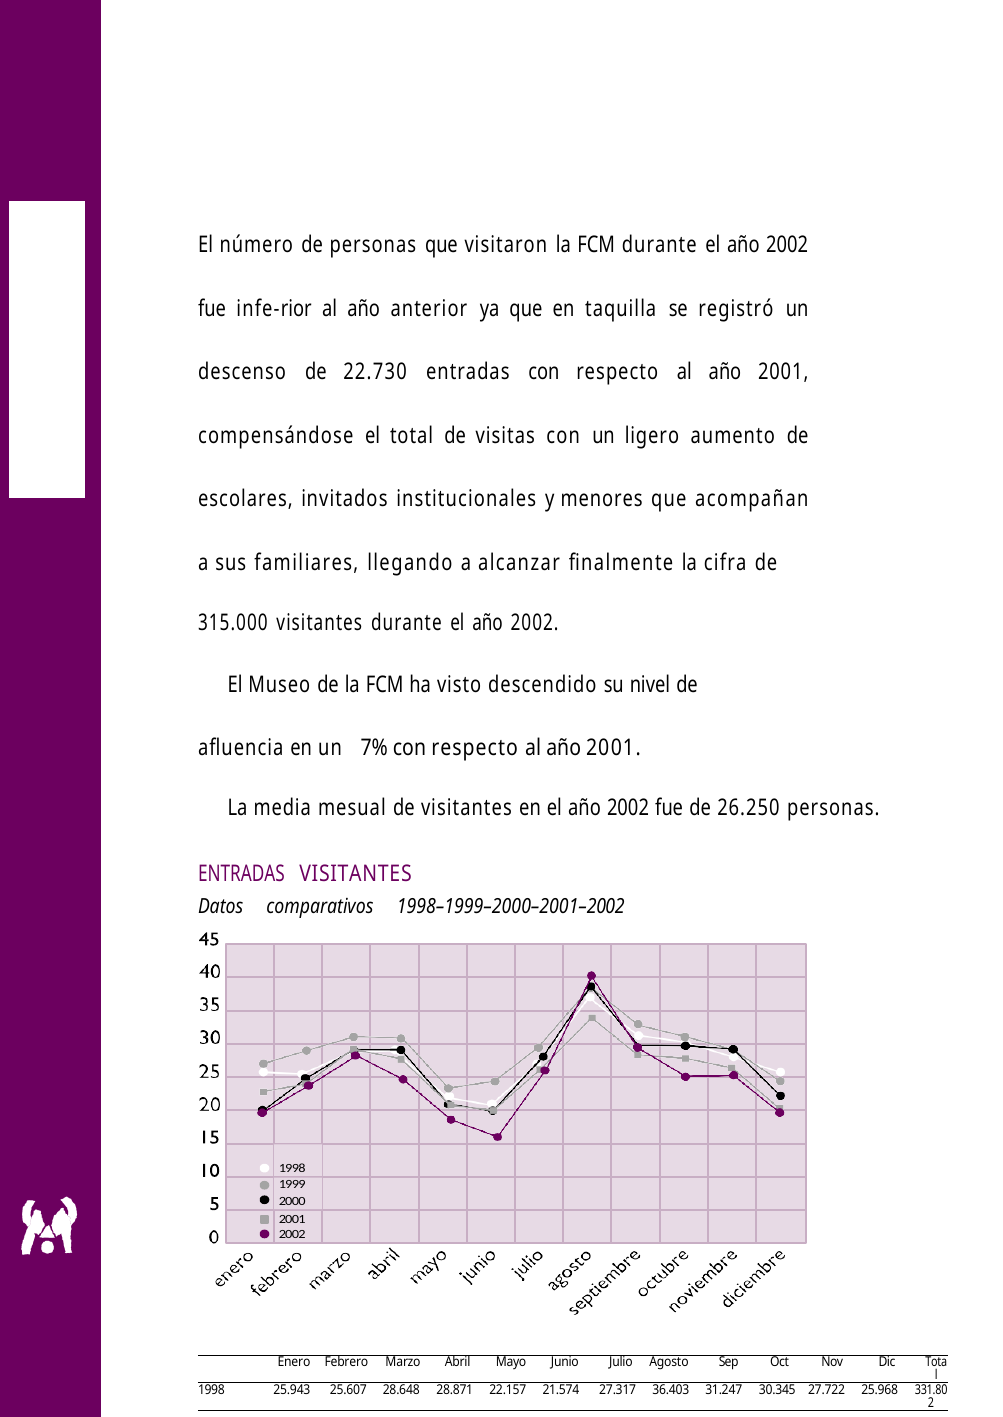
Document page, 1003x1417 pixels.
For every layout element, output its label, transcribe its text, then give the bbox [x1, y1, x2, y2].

table_header Febrero Marzo Abril Mayo Junio [319, 1356, 587, 1382]
text 315.000 visitantes durante el año 2002. [198, 609, 958, 635]
table_cell 1998 [198, 1383, 250, 1410]
table_cell 25.607 28.648 28.871 22.157 21.574 [319, 1383, 587, 1410]
table_header Enero [250, 1356, 319, 1382]
table_header Julio Agosto Sep Oct [588, 1356, 800, 1382]
table_cell 27.317 36.403 31.247 30.345 [588, 1383, 800, 1410]
text ENTRADAS VISITANTES [198, 857, 958, 888]
table_cell 331.802 [904, 1383, 948, 1410]
table_header Total [904, 1356, 948, 1382]
text El número de personas que visitaron la FCM durante el año 2002 fue infe-rior al año anterior ya que en taquilla se registró un descenso de 22.730 entradas con respecto al año 2001, compensándose el total de visitas con un ligero aumento de escolares, invitados institucionales y menores que acompañan a sus familiares, llegando a alcanzar finalmente la cifra de [198, 228, 809, 577]
text Datos comparativos 1998–1999–2000–2001–2002 [198, 891, 958, 920]
text El Museo de la FCM ha visto descendido su nivel de afluencia en un 7% con respecto al año 2001. [198, 667, 779, 762]
table_header Nov Dic [800, 1356, 903, 1382]
table_cell 27.722 25.968 [800, 1383, 903, 1410]
table_cell 25.943 [250, 1383, 319, 1410]
table_header [198, 1356, 250, 1382]
text La media mesual de visitantes en el año 2002 fue de 26.250 personas. [227, 794, 958, 821]
text Visitantes [11, 201, 85, 498]
